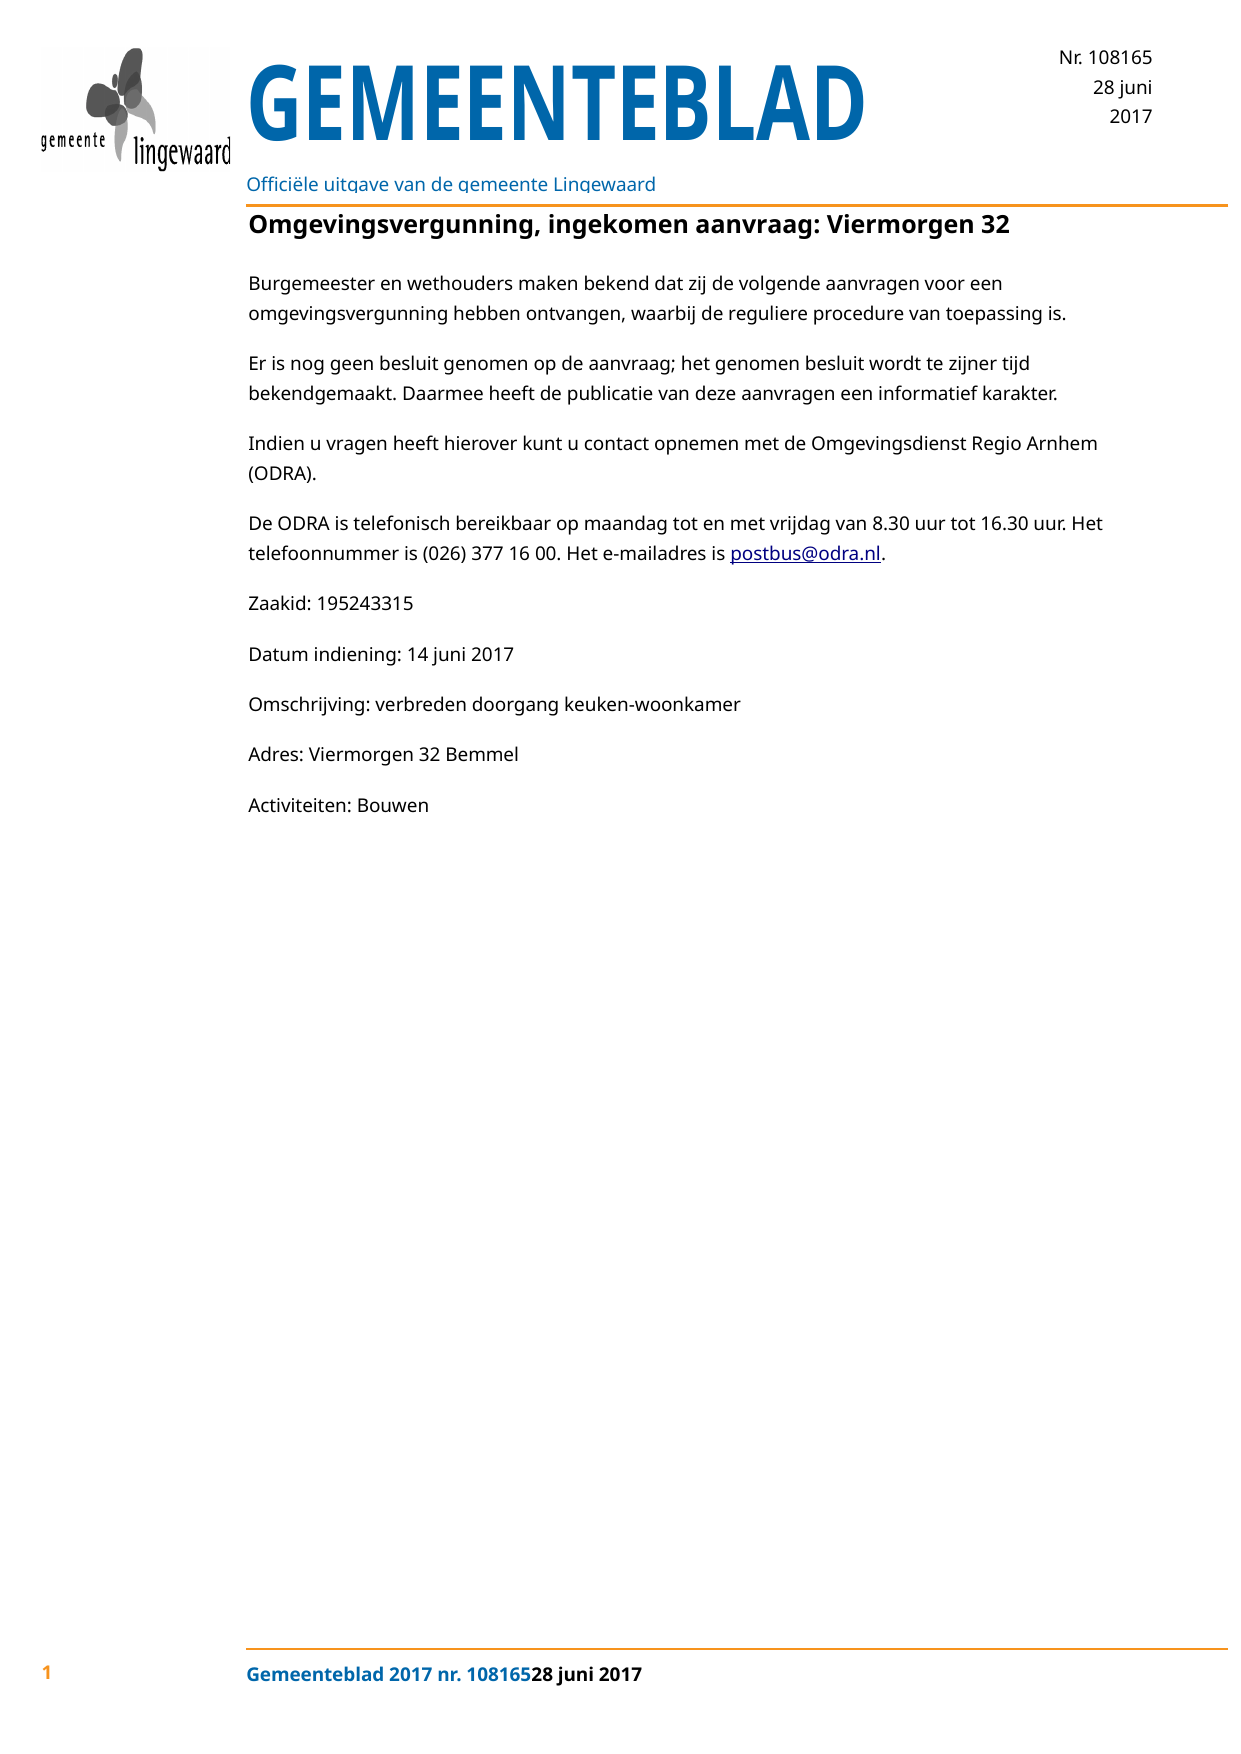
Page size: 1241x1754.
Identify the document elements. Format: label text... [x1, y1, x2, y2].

text Burgemeester en wethouders maken bekend dat zij de volgende aanvragen voor een omgevingsvergunning hebben ontvangen, waarbij de reguliere procedure van toepassing is. [248, 270, 1152, 326]
text Er is nog geen besluit genomen op de aanvraag; het genomen besluit wordt te zijner tijd bekendgemaakt. Daarmee heeft de publicatie van deze aanvragen een informatief karakter. [248, 350, 1152, 406]
text Indien u vragen heeft hierover kunt u contact opnemen met de Omgevingsdienst Regio Arnhem (ODRA). [248, 430, 1152, 486]
text Omgevingsvergunning, ingekomen aanvraag: Viermorgen 32 [248, 207, 1152, 241]
picture [41, 47, 231, 172]
text Datum indiening: 14 juni 2017 [248, 641, 1152, 666]
text Omschrijving: verbreden doorgang keuken-woonkamer [248, 691, 1152, 717]
text Zaakid: 195243315 [248, 590, 1152, 616]
text De ODRA is telefonisch bereikbaar op maandag tot en met vrijdag van 8.30 uur tot 16.30 uur. Het telefoonnummer is (026) 377 16 00. Het e-mailadres is postbus@odra.nl. [248, 510, 1152, 566]
text Adres: Viermorgen 32 Bemmel [248, 742, 1152, 767]
text Activiteiten: Bouwen [248, 792, 1152, 818]
